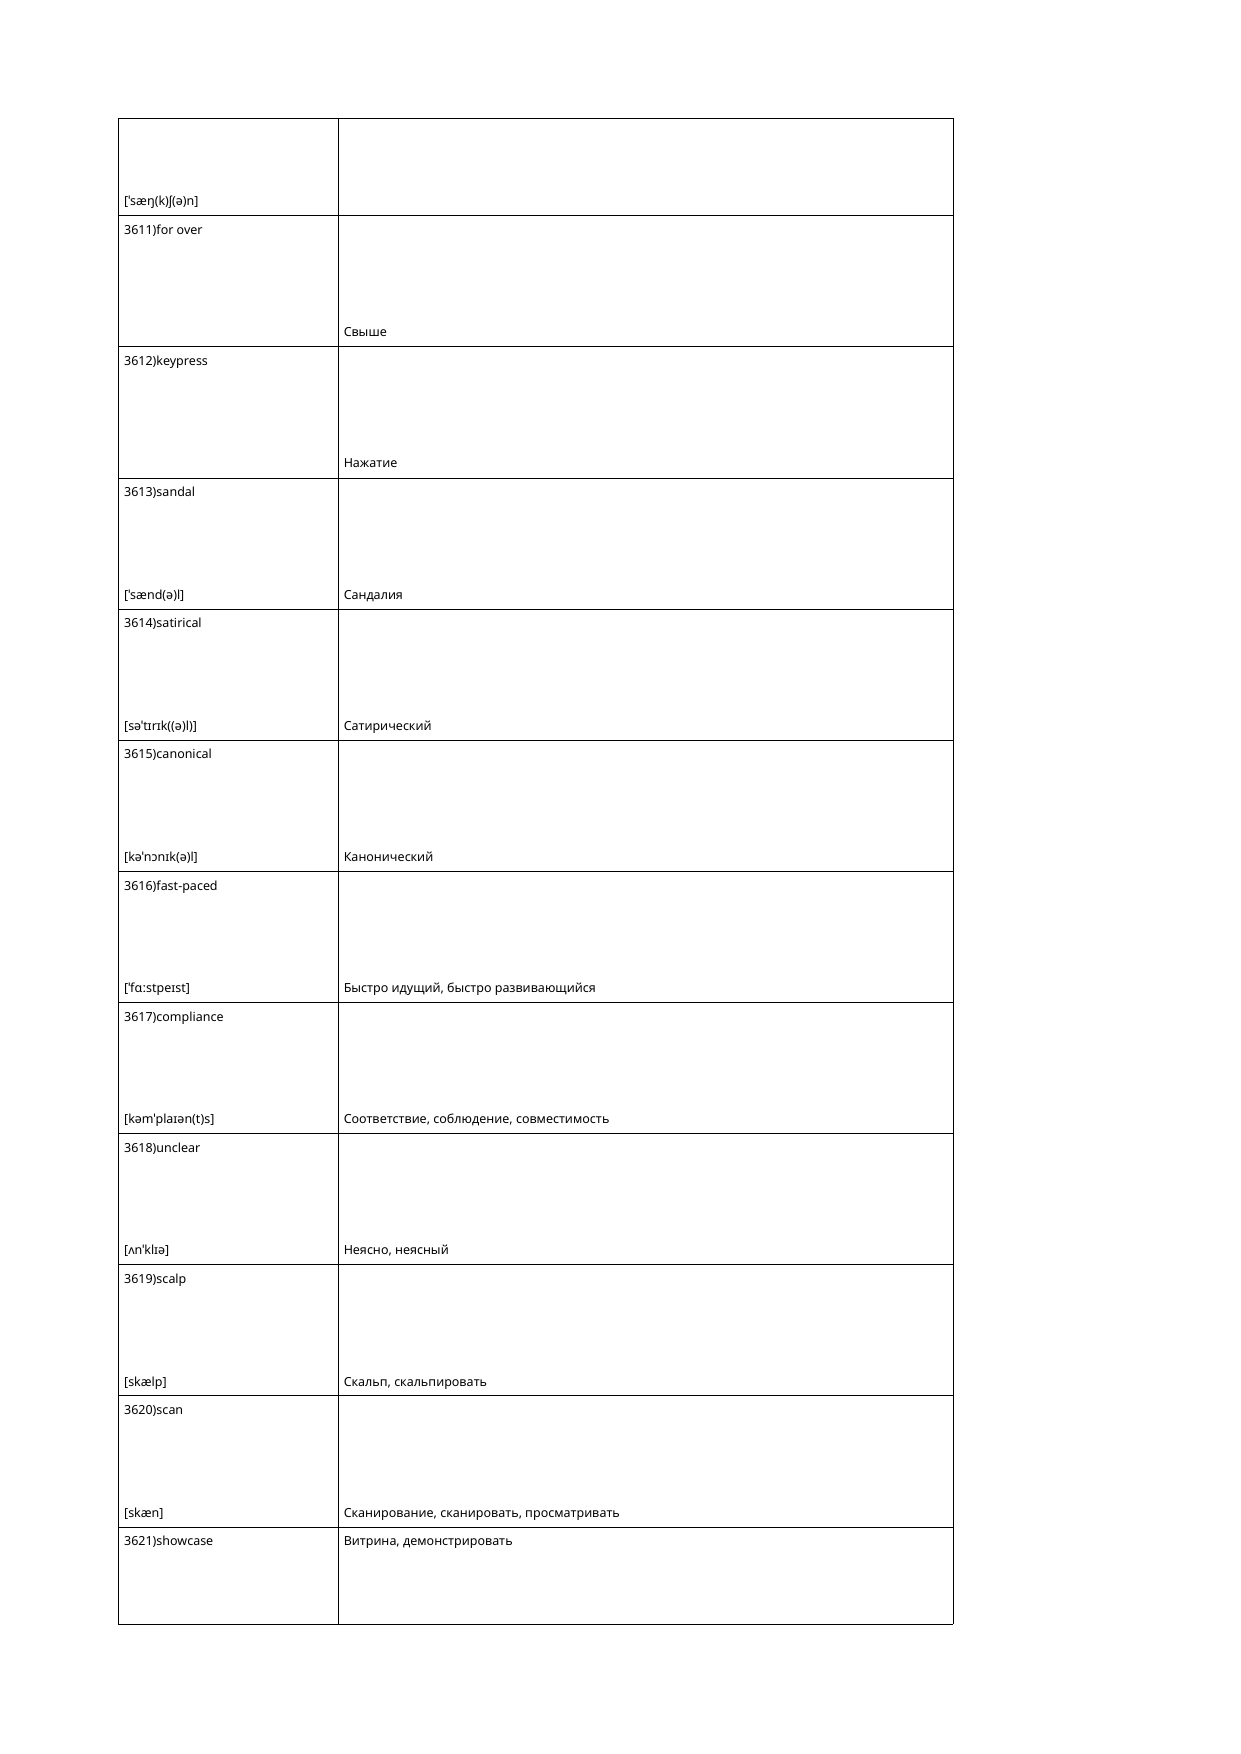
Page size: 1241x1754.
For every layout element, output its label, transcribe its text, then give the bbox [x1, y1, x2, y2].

table_cell 3619)scalp [skælp] [119, 1265, 338, 1395]
table_cell [339, 119, 953, 215]
table_cell Скальп, скальпировать [339, 1265, 953, 1395]
table_cell 3616)fast-paced [ˈfɑːstpeɪst] [119, 872, 338, 1002]
table_cell 3612)keypress [119, 347, 338, 477]
table_cell Свыше [339, 216, 953, 346]
table_cell Неясно, неясный [339, 1134, 953, 1264]
table_cell 3618)unclear [ʌnˈklɪə] [119, 1134, 338, 1264]
table_cell Сканирование, сканировать, просматривать [339, 1396, 953, 1527]
table_cell 3617)compliance [kəmˈplaɪən(t)s] [119, 1003, 338, 1133]
table_cell Быстро идущий, быстро развивающийся [339, 872, 953, 1002]
table_cell [ˈsæŋ(k)ʃ(ə)n] [119, 119, 338, 215]
table_cell 3615)canonical [kəˈnɔnɪk(ə)l] [119, 741, 338, 871]
table_cell Нажатие [339, 347, 953, 477]
table_cell Сандалия [339, 479, 953, 608]
table_cell Витрина, демонстрировать [339, 1528, 953, 1623]
table_cell 3613)sandal [ˈsænd(ə)l] [119, 479, 338, 608]
table_cell 3611)for over [119, 216, 338, 346]
table_cell 3620)scan [skæn] [119, 1396, 338, 1527]
table_cell 3621)showcase [119, 1528, 338, 1623]
table_cell 3614)satirical [səˈtɪrɪk((ə)l)] [119, 610, 338, 740]
table_cell Канонический [339, 741, 953, 871]
table_cell Сатирический [339, 610, 953, 740]
table_cell Соответствие, соблюдение, совместимость [339, 1003, 953, 1133]
